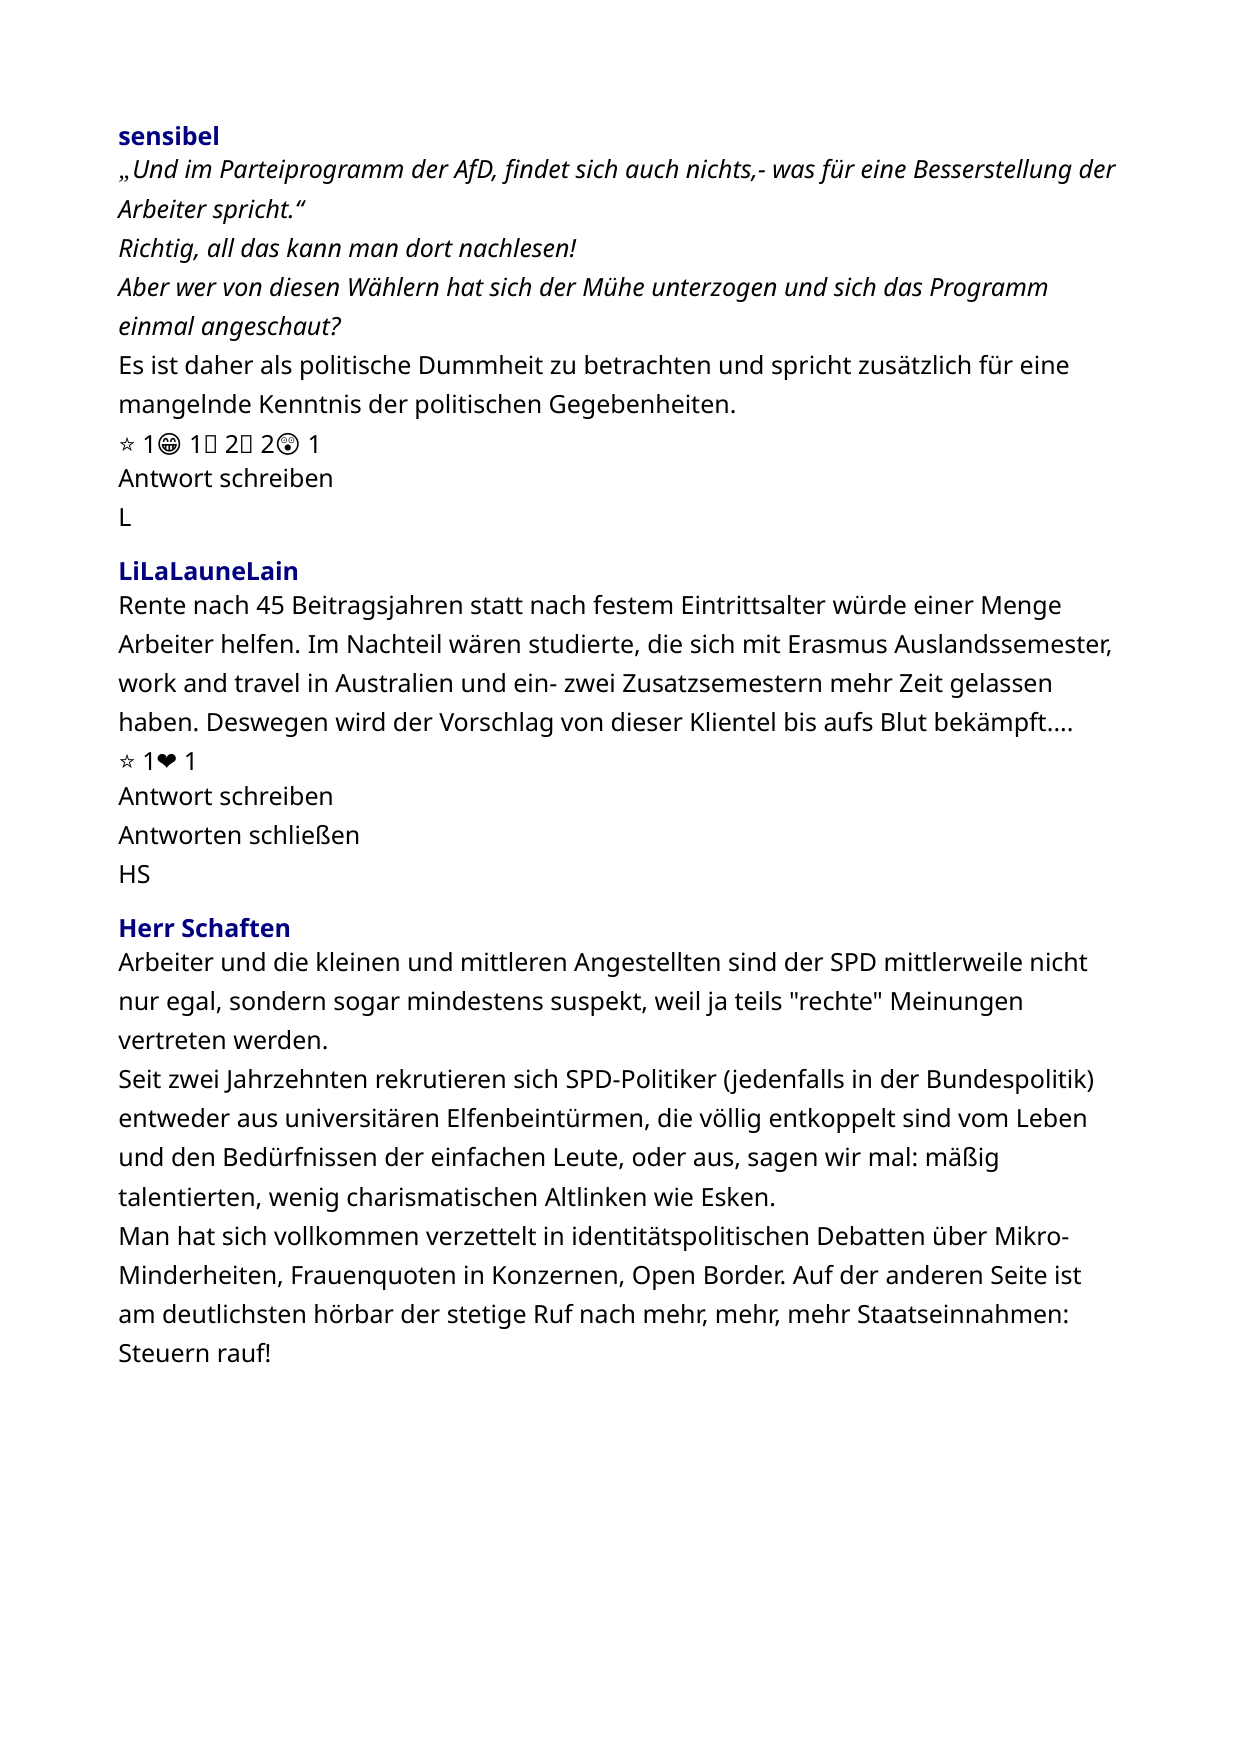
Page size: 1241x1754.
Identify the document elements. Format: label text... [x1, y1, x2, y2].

text Aber wer von diesen Wählern hat sich der Mühe unterzogen und sich das Programm einmal angeschaut? [118, 270, 1122, 343]
text „Und im Parteiprogramm der AfD, findet sich auch nichts,- was für eine Besserstellung der Arbeiter spricht.“ [118, 152, 1122, 225]
text Antworten schließen [118, 817, 1122, 851]
text Rente nach 45 Beitragsjahren statt nach festem Eintrittsalter würde einer Menge Arbeiter helfen. Im Nachteil wären studierte, die sich mit Erasmus Auslandssemester, work and travel in Australien und ein- zwei Zusatzsemestern mehr Zeit gelassen haben. Deswegen wird der Vorschlag von dieser Klientel bis aufs Blut bekämpft.... [118, 587, 1122, 739]
text Man hat sich vollkommen verzettelt in identitätspolitischen Debatten über Mikro-Minderheiten, Frauenquoten in Konzernen, Open Border. Auf der anderen Seite ist am deutlichsten hörbar der stetige Ruf nach mehr, mehr, mehr Staatseinnahmen: Steuern rauf! [118, 1218, 1122, 1370]
text ⭐️ 1❤️ 1 [118, 744, 1122, 778]
text L [118, 499, 1122, 534]
text Antwort schreiben [118, 460, 1122, 494]
text ⭐️ 1😁 1🙁 2🤨 2😲 1 [118, 426, 1122, 460]
text Es ist daher als politische Dummheit zu betrachten und spricht zusätzlich für eine mangelnde Kenntnis der politischen Gegebenheiten. [118, 348, 1122, 421]
text HS [118, 856, 1122, 891]
text Antwort schreiben [118, 778, 1122, 812]
text Seit zwei Jahrzehnten rekrutieren sich SPD-Politiker (jedenfalls in der Bundespolitik) entweder aus universitären Elfenbeintürmen, die völlig entkoppelt sind vom Leben und den Bedürfnissen der einfachen Leute, oder aus, sagen wir mal: mäßig talentierten, wenig charismatischen Altlinken wie Esken. [118, 1062, 1122, 1213]
subtitle LiLaLauneLain [118, 553, 1122, 587]
subtitle sensibel [118, 118, 1122, 152]
text Arbeiter und die kleinen und mittleren Angestellten sind der SPD mittlerweile nicht nur egal, sondern sogar mindestens suspekt, weil ja teils "rechte" Meinungen vertreten werden. [118, 944, 1122, 1057]
text Richtig, all das kann man dort nachlesen! [118, 231, 1122, 264]
subtitle Herr Schaften [118, 910, 1122, 944]
